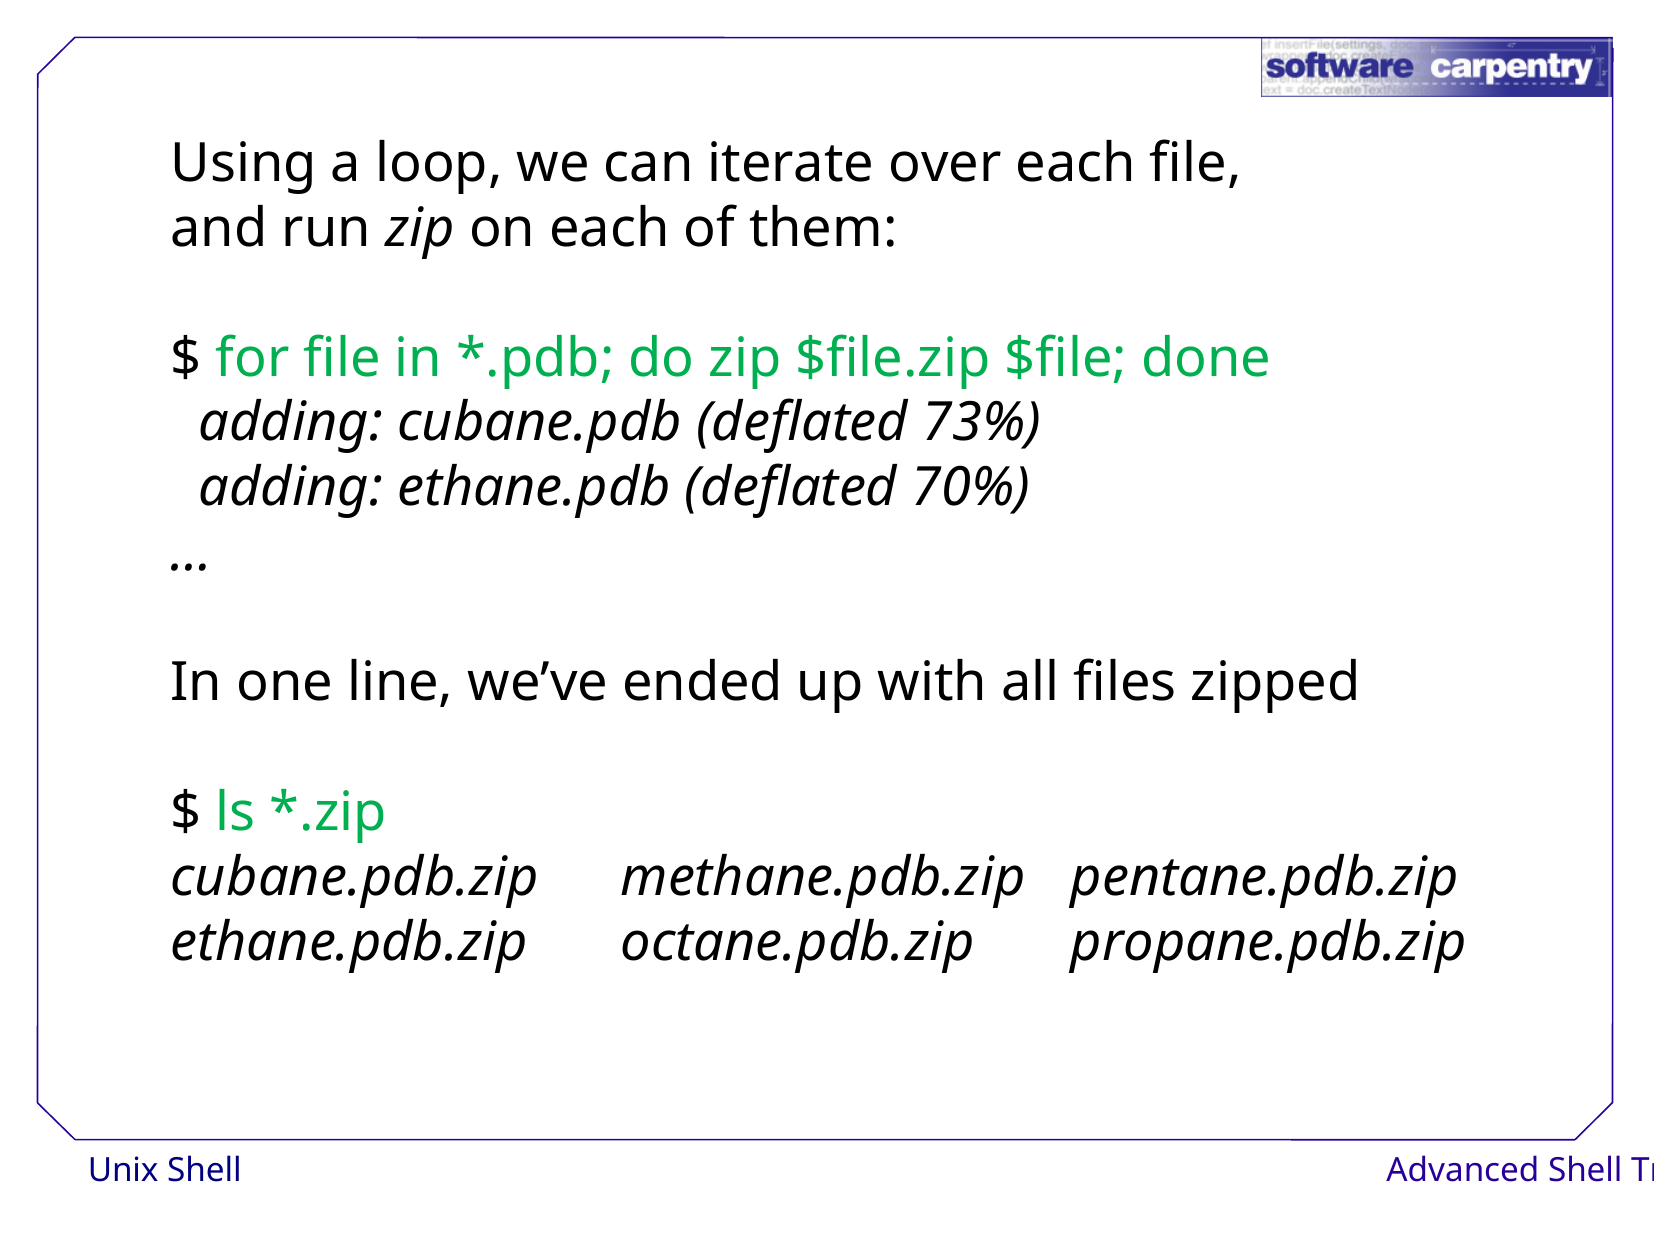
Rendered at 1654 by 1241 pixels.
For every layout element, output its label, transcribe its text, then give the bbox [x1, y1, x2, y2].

text_box Using a loop, we can iterate over each file, and run zip on each of them: $ for file in *.pdb; do zip $file.zip $file; done adding: cubane.pdb (deflated 73%) adding: ethane.pdb (deflated 70%) … In one line, we’ve ended up with all files zipped $ ls *.zip cubane.pdb.zip methane.pdb.zip pentane.pdb.zip ethane.pdb.zip octane.pdb.zip propane.pdb.zip [155, 119, 1593, 980]
picture [1261, 39, 1613, 97]
